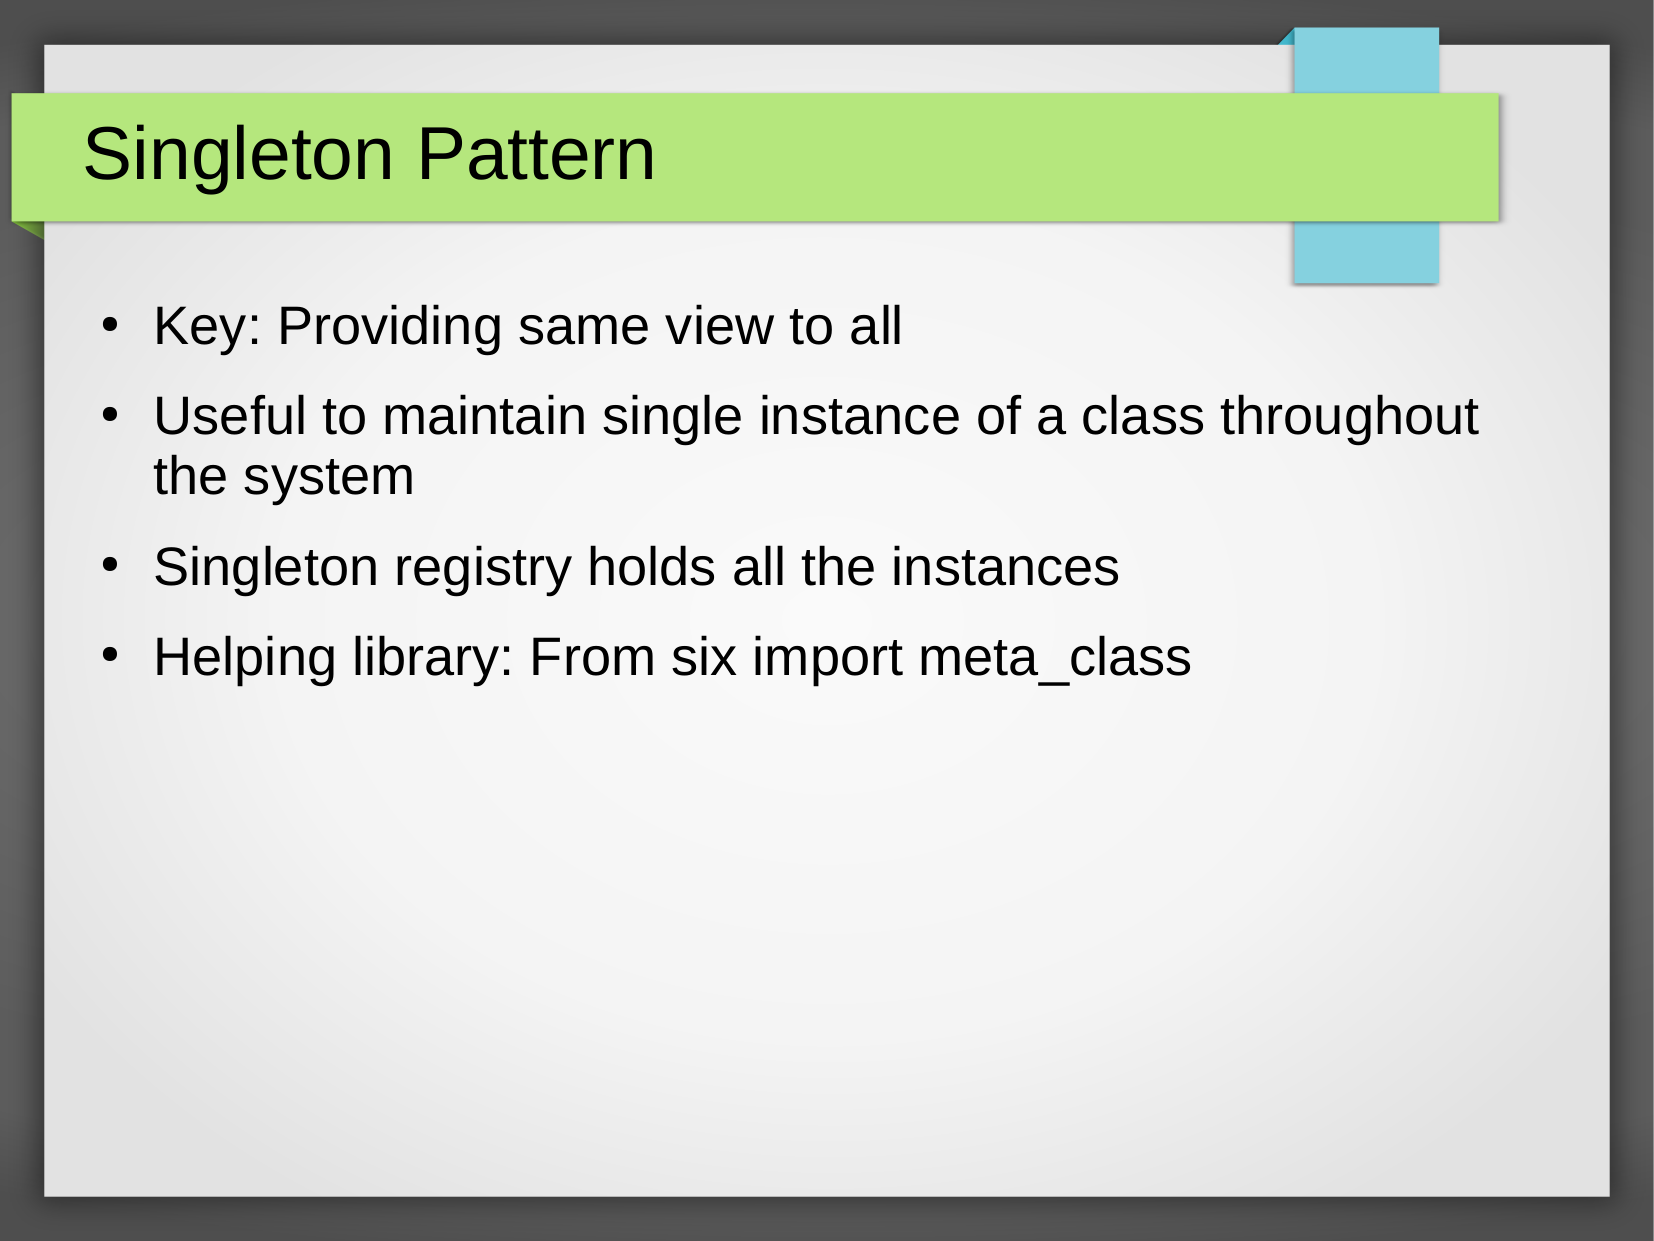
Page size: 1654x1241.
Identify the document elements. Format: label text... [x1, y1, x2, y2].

title Singleton Pattern [82, 94, 1264, 213]
list Key: Providing same view to all Useful to maintain single instance of a class throughout the system Singleton registry holds all the instances Helping library: From six import meta_class [82, 295, 1571, 1015]
picture [0, 0, 1654, 1241]
